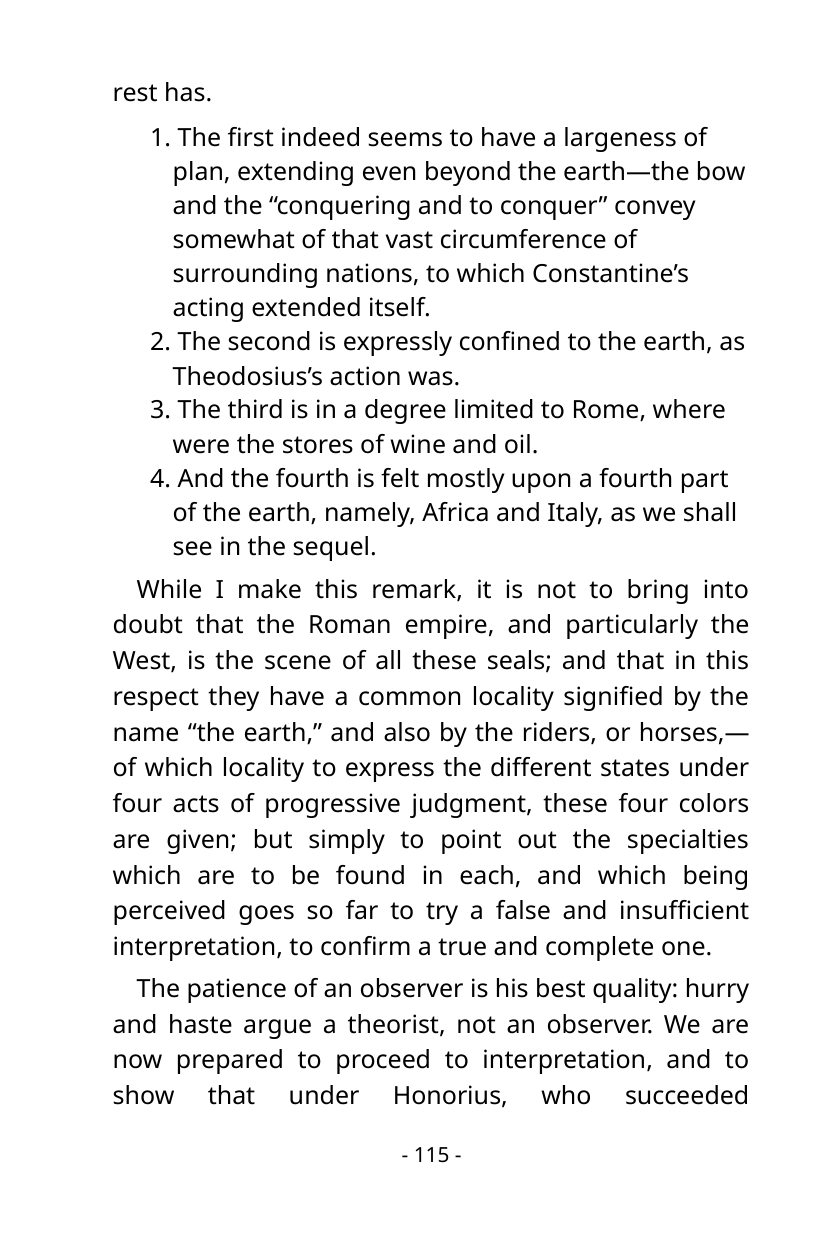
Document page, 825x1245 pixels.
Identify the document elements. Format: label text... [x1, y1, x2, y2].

list The second is expressly confined to the earth, as Theodosius’s action was. [150, 324, 750, 392]
text rest has. [112, 75, 750, 109]
list The first indeed seems to have a largeness of plan, extending even beyond the earth—the bow and the “conquering and to conquer” convey somewhat of that vast circumference of surrounding nations, to which Constantine’s acting extended itself. [150, 120, 750, 324]
list The third is in a degree limited to Rome, where were the stores of wine and oil. [150, 392, 750, 460]
text While I make this remark, it is not to bring into doubt that the Roman empire, and particularly the West, is the scene of all these seals; and that in this respect they have a common locality signified by the name “the earth,” and also by the riders, or horses,—of which locality to express the different states under four acts of progressive judgment, these four colors are given; but simply to point out the specialties which are to be found in each, and which being perceived goes so far to try a false and insufficient interpretation, to confirm a true and complete one. [112, 571, 750, 963]
text The patience of an observer is his best quality: hurry and haste argue a theorist, not an observer. We are now prepared to proceed to interpretation, and to show that under Honorius, who succeeded [112, 971, 750, 1112]
list And the fourth is felt mostly upon a fourth part of the earth, namely, Africa and Italy, as we shall see in the sequel. [150, 460, 750, 562]
